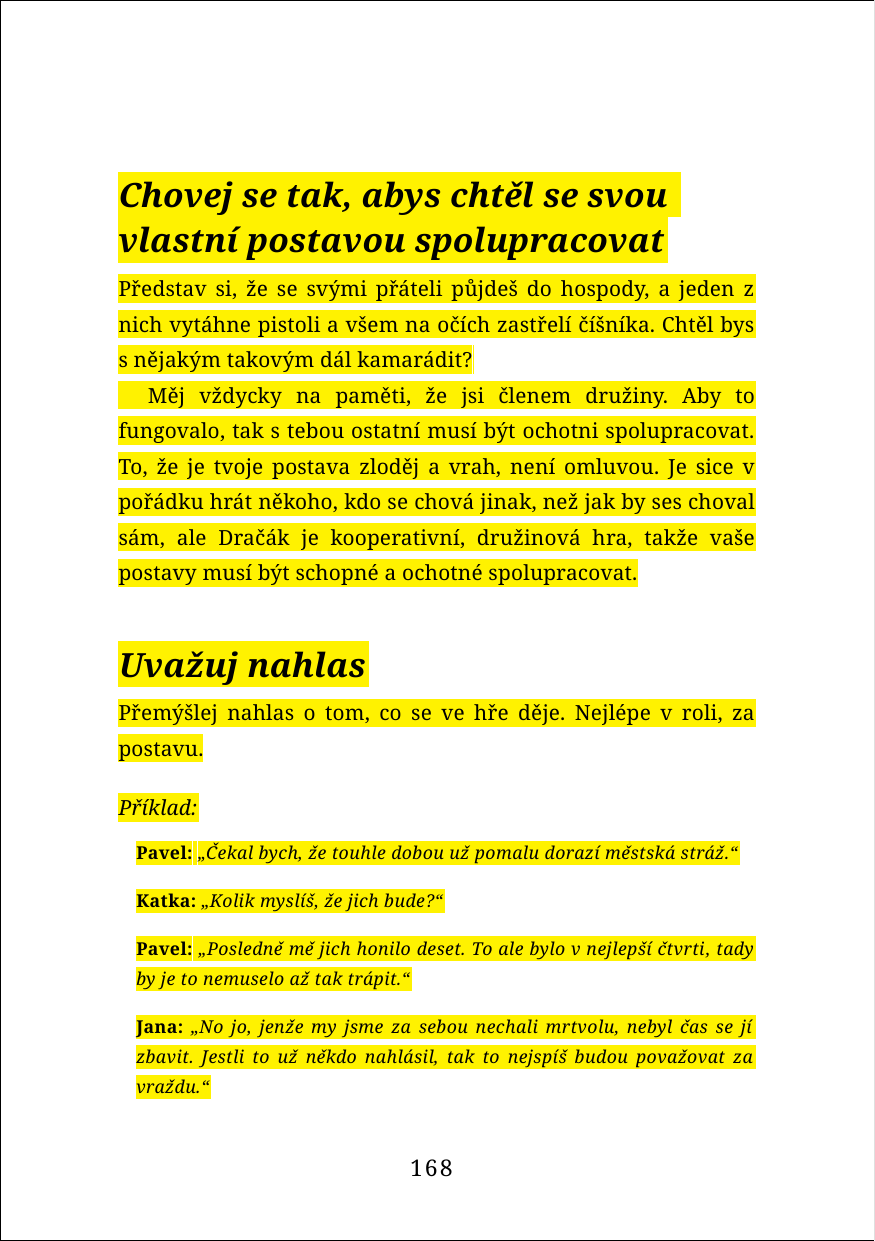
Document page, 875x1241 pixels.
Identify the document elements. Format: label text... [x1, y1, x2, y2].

text Představ si, že se svými přáteli půjdeš do hospody, a jeden z nich vytáhne pistoli a všem na očích zastřelí číšníka. Chtěl bys s nějakým takovým dál kamarádit? Měj vždycky na paměti, že jsi členem družiny. Aby to fungovalo, tak s tebou ostatní musí být ochotni spolupracovat. To, že je tvoje postava zloděj a vrah, není omluvou. Je sice v pořádku hrát někoho, kdo se chová jinak, než jak by ses choval sám, ale Dračák je kooperativní, družinová hra, takže vaše postavy musí být schopné a ochotné spolupracovat. [118, 274, 756, 587]
text Příklad: [118, 793, 756, 822]
text Pavel: „Posledně mě jich honilo deset. To ale bylo v nejlepší čtvrti, tady by je to nemuselo až tak trápit.“ [136, 936, 756, 991]
text Jana: „No jo, jenže my jsme za sebou nechali mrtvolu, nebyl čas se jí zbavit. Jestli to už někdo nahlásil, tak to nejspíš budou považovat za vraždu.“ [136, 1014, 756, 1099]
text Katka: „Kolik myslíš, že jich bude?“ [136, 888, 756, 913]
subtitle Chovej se tak, abys chtěl se svou vlastní postavou spolupracovat [118, 172, 756, 263]
subtitle Uvažuj nahlas [118, 641, 756, 687]
text Přemýšlej nahlas o tom, co se ve hře děje. Nejlépe v roli, za postavu. [118, 698, 756, 762]
text Pavel: „Čekal bych, že touhle dobou už pomalu dorazí městská stráž.“ [136, 841, 756, 865]
